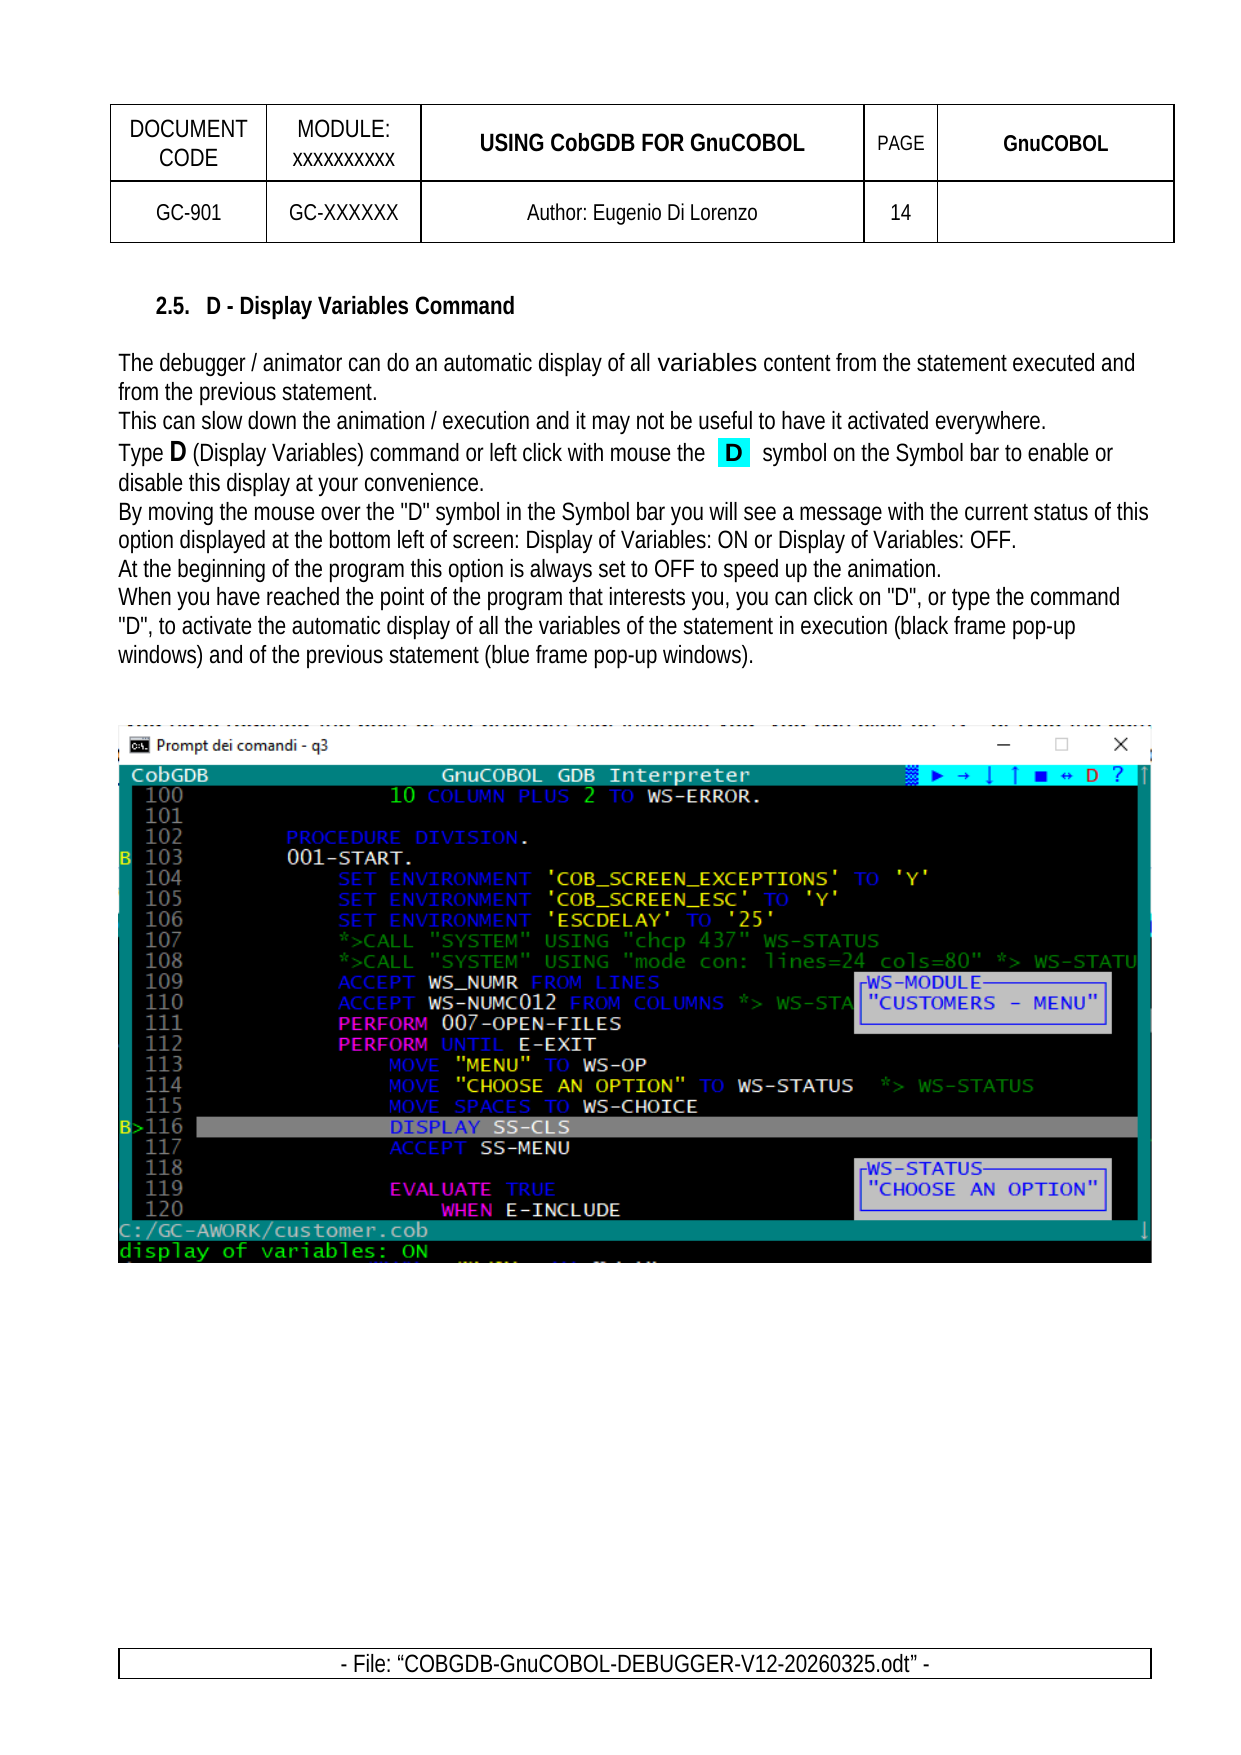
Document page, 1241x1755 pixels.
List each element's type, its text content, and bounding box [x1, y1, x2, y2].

picture [118, 725, 1152, 1263]
text The debugger / animator can do an automatic display of all variables content from the statement executed and from the previous statement. [118, 348, 1152, 406]
text When you have reached the point of the program that interests you, you can click on "D", or type the command "D", to activate the automatic display of all the variables of the statement in execution (black frame pop-up windows) and of the previous statement (blue frame pop-up windows). [118, 582, 1152, 668]
text This can slow down the animation / execution and it may not be useful to have it activated everywhere. [118, 406, 1152, 434]
text Type D (Display Variables) command or left click with mouse the D symbol on the Symbol bar to enable or disable this display at your convenience. [118, 434, 1152, 496]
text At the beginning of the program this option is always set to OFF to speed up the animation. [118, 554, 1152, 582]
subtitle D - Display Variables Command [156, 291, 1152, 319]
text By moving the mouse over the "D" symbol in the Symbol bar you will see a message with the current status of this option displayed at the bottom left of screen: Display of Variables: ON or Display of Variables: OFF. [118, 496, 1152, 554]
